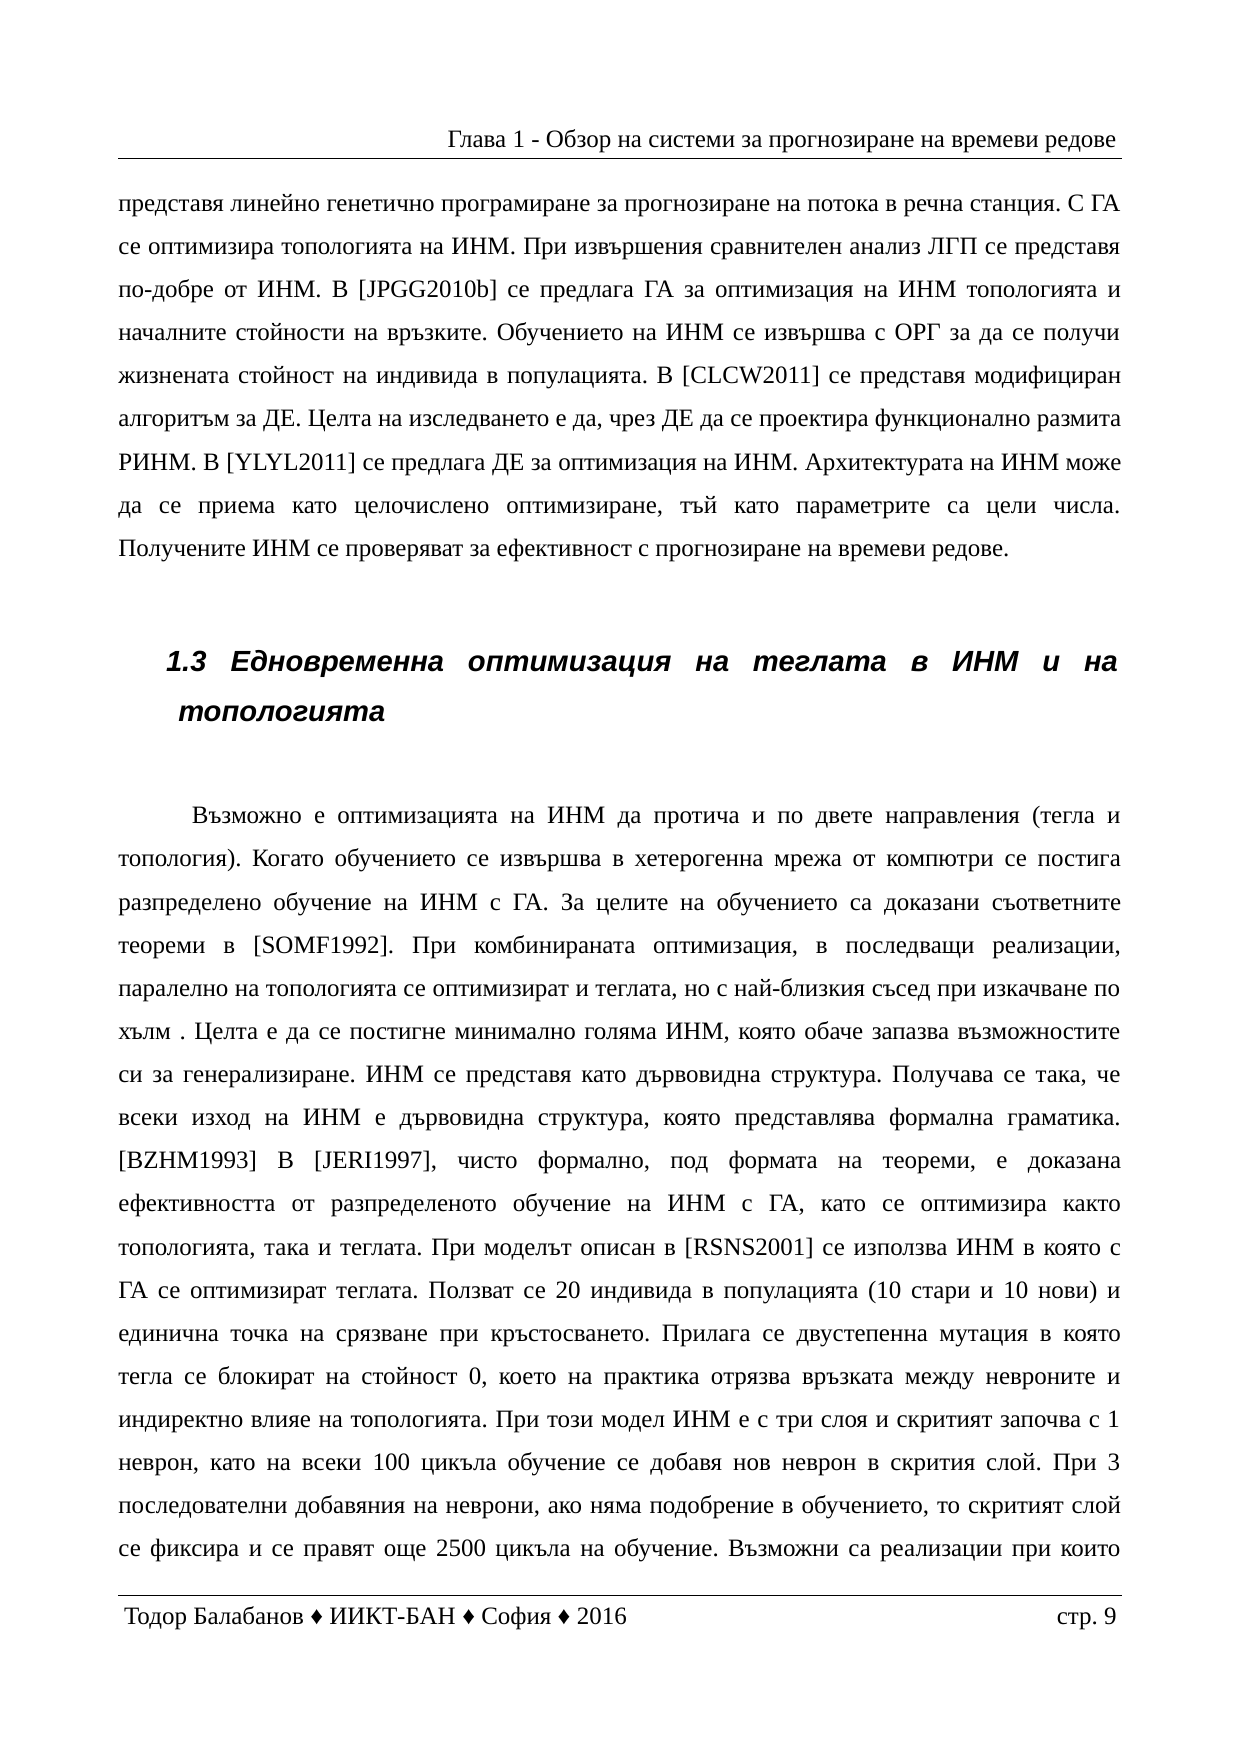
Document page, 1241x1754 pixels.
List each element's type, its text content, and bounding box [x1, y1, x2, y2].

text представя линейно генетично програмиране за прогнозиране на потока в речна станция. С ГА се оптимизира топологията на ИНМ. При извършения сравнителен анализ ЛГП се представя по-добре от ИНМ. В [JPGG2010b] се предлага ГА за оптимизация на ИНМ топологията и началните стойности на връзките. Обучението на ИНМ се извършва с ОРГ за да се получи жизнената стойност на индивида в популацията. В [CLCW2011] се представя модифициран алгоритъм за ДЕ. Целта на изследването е да, чрез ДЕ да се проектира функционално размита РИНМ. В [YLYL2011] се предлага ДЕ за оптимизация на ИНМ. Архитектурата на ИНМ може да се приема като целочислено оптимизиране, тъй като параметрите са цели числа. Получените ИНМ се проверяват за ефективност с прогнозиране на времеви редове. [118, 188, 1122, 562]
subtitle 1.3 Едновременна оптимизация на теглата в ИНМ и на топологията [118, 644, 1122, 728]
text Възможно е оптимизацията на ИНМ да протича и по двете направления (тегла и топология). Когато обучението се извършва в хетерогенна мрежа от компютри се постига разпределено обучение на ИНМ с ГА. За целите на обучението са доказани съответните теореми в [SOMF1992]. При комбинираната оптимизация, в последващи реализации, паралелно на топологията се оптимизират и теглата, но с най-близкия съсед при изкачване по хълм . Целта е да се постигне минимално голяма ИНМ, която обаче запазва възможностите си за генерализиране. ИНМ се представя като дървовидна структура. Получава се така, че всеки изход на ИНМ е дървовидна структура, която представлява формална граматика.[BZHM1993] В [JERI1997], чисто формално, под формата на теореми, е доказана ефективността от разпределеното обучение на ИНМ с ГА, като се оптимизира както топологията, така и теглата. При моделът описан в [RSNS2001] се използва ИНМ в която с ГА се оптимизират теглата. Ползват се 20 индивида в популацията (10 стари и 10 нови) и единична точка на срязване при кръстосването. Прилага се двустепенна мутация в която тегла се блокират на стойност 0, което на практика отрязва връзката между невроните и индиректно влияе на топологията. При този модел ИНМ е с три слоя и скритият започва с 1 неврон, като на всеки 100 цикъла обучение се добавя нов неврон в скрития слой. При 3 последователни добавяния на неврони, ако няма подобрение в обучението, то скритият слой се фиксира и се правят още 2500 цикъла на обучение. Възможни са реализации при които [118, 800, 1122, 1562]
